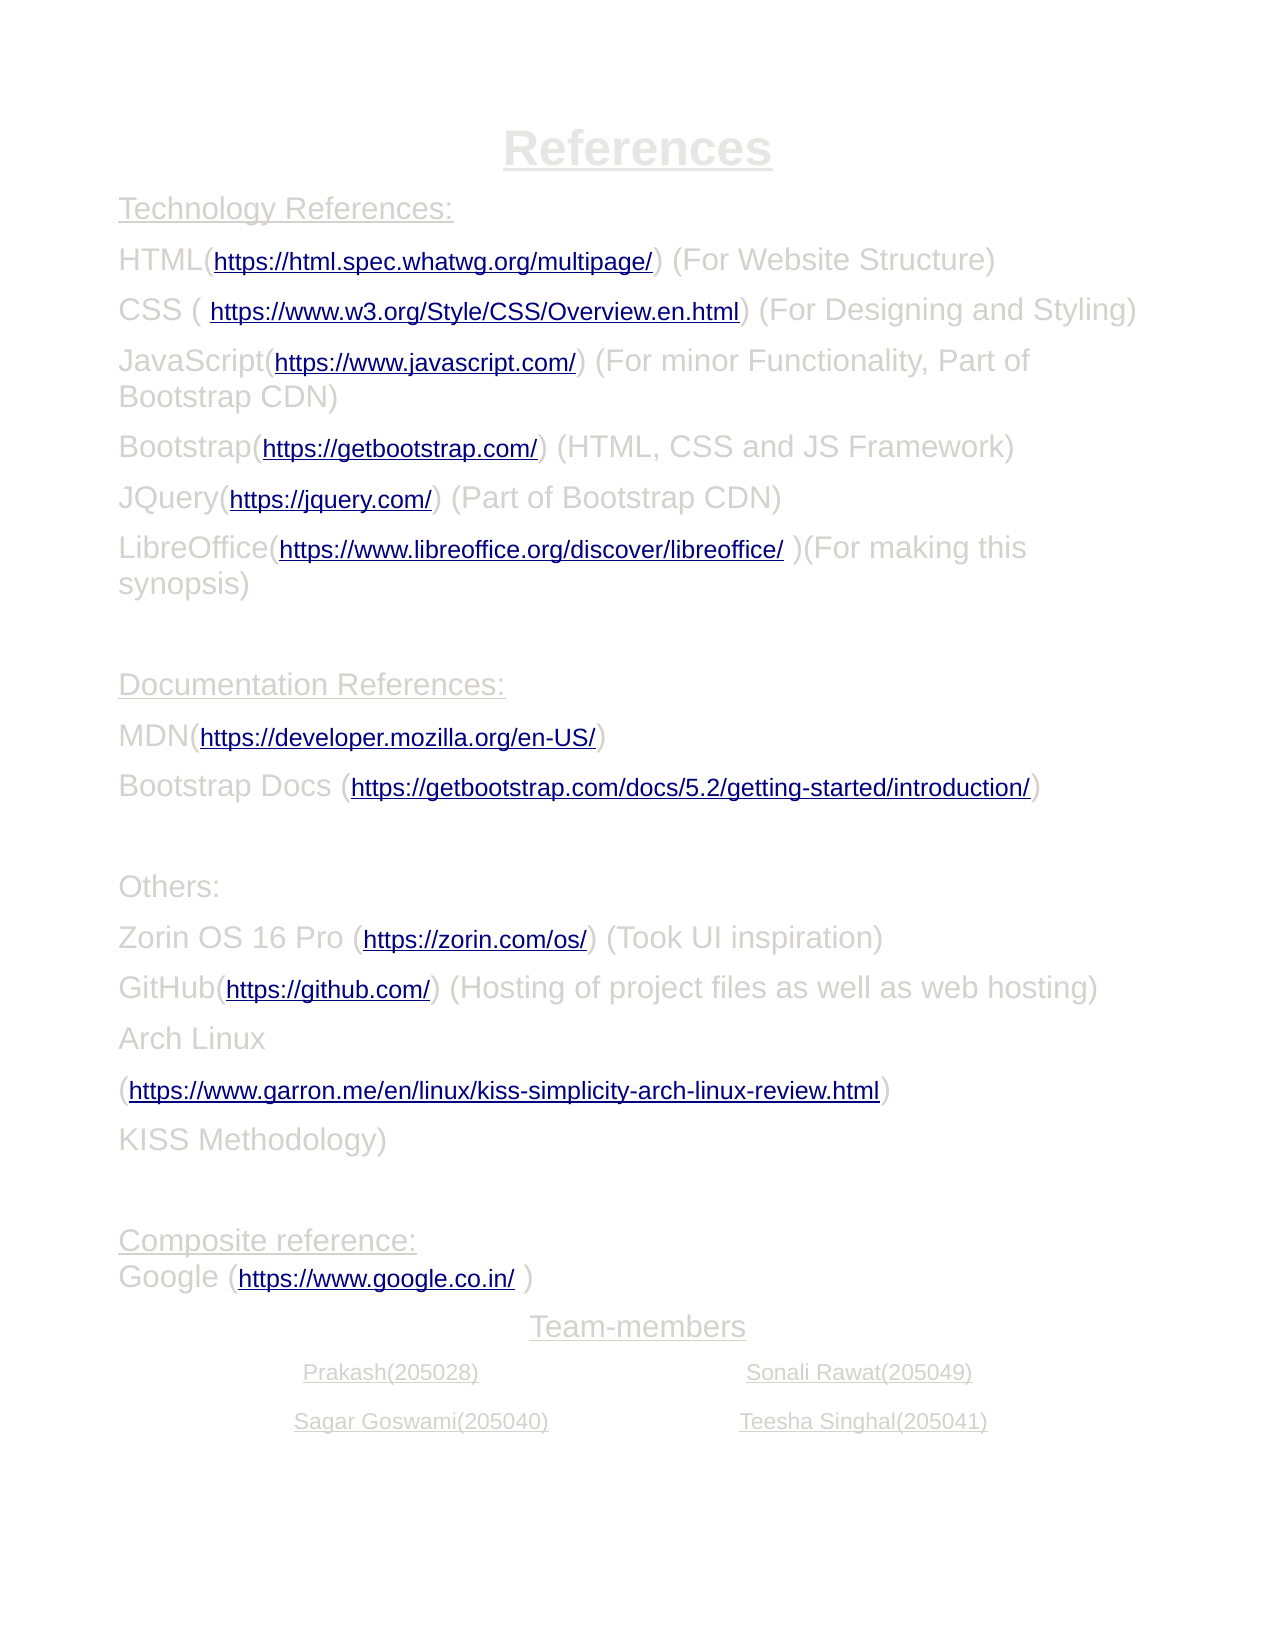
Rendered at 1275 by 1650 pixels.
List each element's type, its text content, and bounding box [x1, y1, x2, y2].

text Documentation References: [118, 666, 1157, 702]
text HTML(https://html.spec.whatwg.org/multipage/) (For Website Structure) [118, 241, 1157, 277]
text (https://www.garron.me/en/linux/kiss-simplicity-arch-linux-review.html) [118, 1070, 1157, 1106]
text Bootstrap(https://getbootstrap.com/) (HTML, CSS and JS Framework) [118, 428, 1157, 464]
text Zorin OS 16 Pro (https://zorin.com/os/) (Took UI inspiration) [118, 919, 1157, 955]
text Others: [118, 868, 1157, 904]
text References [118, 118, 1157, 176]
text Technology References: [118, 190, 1157, 226]
text Bootstrap Docs (https://getbootstrap.com/docs/5.2/getting-started/introduction/) [118, 767, 1157, 803]
text LibreOffice(https://www.libreoffice.org/discover/libreoffice/ )(For making this synopsis) [118, 529, 1157, 601]
text Prakash(205028) Sonali Rawat(205049) [118, 1359, 1157, 1385]
text JQuery(https://jquery.com/) (Part of Bootstrap CDN) [118, 479, 1157, 515]
text KISS Methodology) [118, 1121, 1157, 1157]
text Arch Linux [118, 1020, 1157, 1056]
text Composite reference: Google (https://www.google.co.in/ ) [118, 1222, 1157, 1294]
text GitHub(https://github.com/) (Hosting of project files as well as web hosting) [118, 969, 1157, 1005]
text Team-members [118, 1308, 1157, 1344]
text MDN(https://developer.mozilla.org/en-US/) [118, 717, 1157, 753]
text Sagar Goswami(205040) Teesha Singhal(205041) [118, 1400, 1157, 1436]
text JavaScript(https://www.javascript.com/) (For minor Functionality, Part of Bootstrap CDN) [118, 342, 1157, 414]
text CSS ( https://www.w3.org/Style/CSS/Overview.en.html) (For Designing and Styling) [118, 291, 1157, 327]
